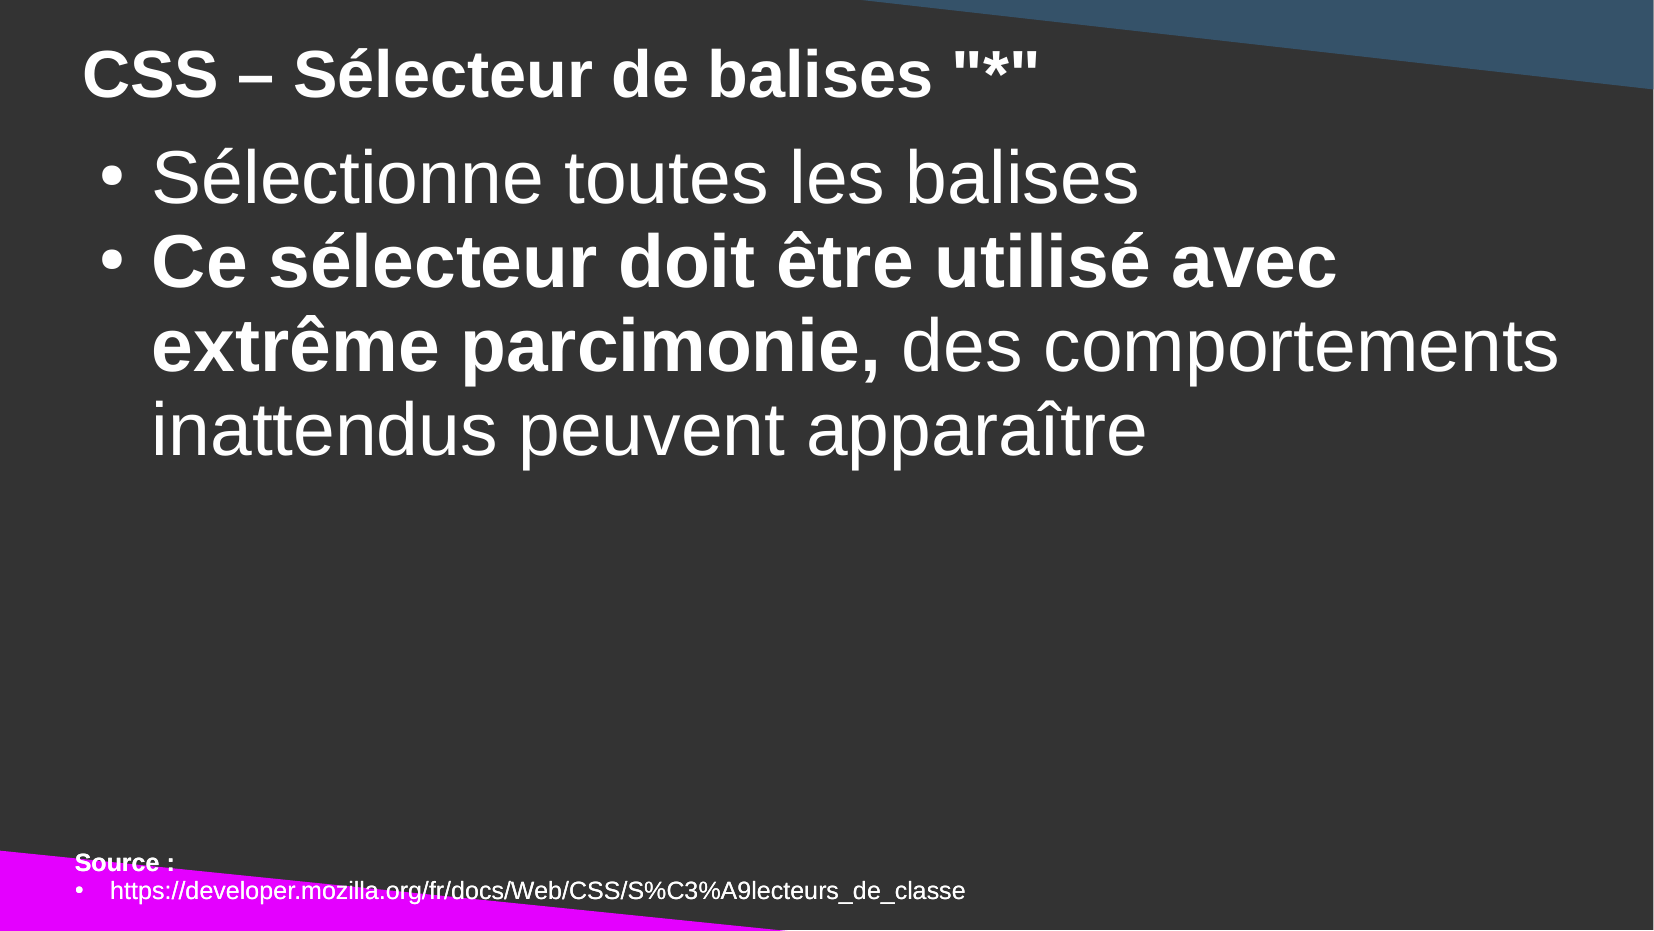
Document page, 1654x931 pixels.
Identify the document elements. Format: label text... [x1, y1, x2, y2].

text_box [0, 850, 788, 931]
text_box Source : https://developer.mozilla.org/fr/docs/Web/CSS/S%C3%A9lecteurs_de_classe [60, 841, 1546, 913]
list Sélectionne toutes les balises Ce sélecteur doit être utilisé avec extrême parcimonie, des comportements inattendus peuvent apparaître [80, 135, 1605, 833]
title CSS – Sélecteur de balises "*" [82, 37, 1571, 114]
text_box [861, 0, 1654, 90]
